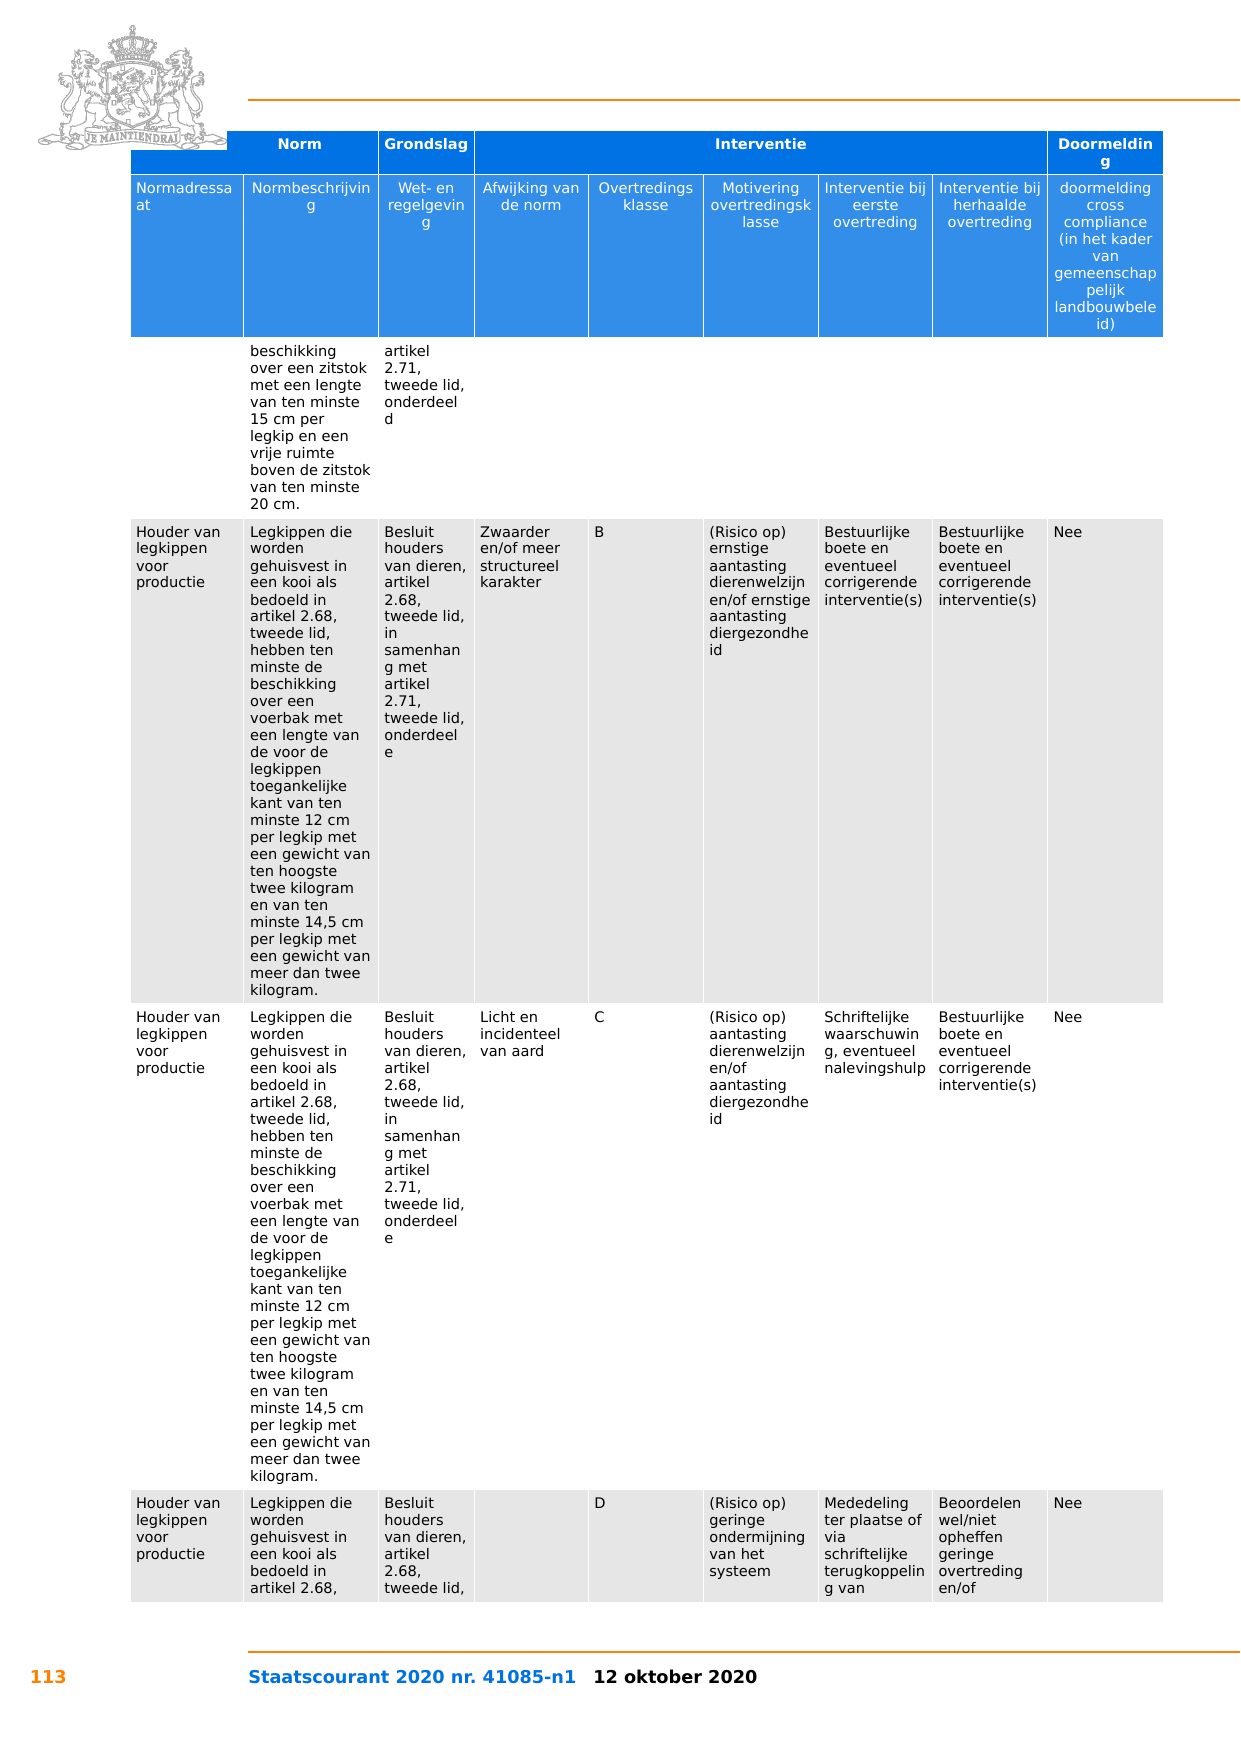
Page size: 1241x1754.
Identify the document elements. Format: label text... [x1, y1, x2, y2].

table_cell [475, 1490, 588, 1602]
table_cell Mededeling ter plaatse of via schriftelijke terugkoppeling van [819, 1490, 932, 1602]
table_cell C [589, 1005, 703, 1489]
table_cell doormelding cross compliance (in het kader van gemeenschappelijk landbouwbeleid) [1048, 175, 1163, 337]
table_cell [589, 339, 703, 518]
table_header Doormelding [1048, 131, 1163, 174]
table_cell [1048, 339, 1163, 518]
table_cell Besluit houders van dieren, artikel 2.68, tweede lid, [379, 1490, 474, 1602]
table_cell Afwijking van de norm [475, 175, 588, 337]
table_cell Interventie bij herhaalde overtreding [933, 175, 1047, 337]
table_cell B [589, 519, 703, 1003]
table_cell Nee [1048, 519, 1163, 1003]
table_cell [933, 339, 1047, 518]
table_cell artikel 2.71, tweede lid, onderdeel d [379, 339, 474, 518]
table_cell Beoordelen wel/niet opheffen geringe overtreding en/of [933, 1490, 1047, 1602]
table_cell Normadressaat [131, 175, 243, 337]
table_cell [131, 339, 243, 518]
table_cell Legkippen die worden gehuisvest in een kooi als bedoeld in artikel 2.68, tweede lid, hebben ten minste de beschikking over een voerbak met een lengte van de voor de legkippen toegankelijke kant van ten minste 12 cm per legkip met een gewicht van ten hoogste twee kilogram en van ten minste 14,5 cm per legkip met een gewicht van meer dan twee kilogram. [244, 1005, 378, 1489]
table_header Interventie [475, 131, 1047, 174]
table_cell Licht en incidenteel van aard [475, 1005, 588, 1489]
table_cell Bestuurlijke boete en eventueel corrigerende interventie(s) [819, 519, 932, 1003]
table_cell [475, 339, 588, 518]
table_cell (Risico op) geringe ondermijning van het systeem [704, 1490, 818, 1602]
table_cell Overtredingsklasse [589, 175, 703, 337]
table_cell Bestuurlijke boete en eventueel corrigerende interventie(s) [933, 519, 1047, 1003]
table_cell [704, 339, 818, 518]
table_cell (Risico op) aantasting dierenwelzijn en/of aantasting diergezondheid [704, 1005, 818, 1489]
table_cell Legkippen die worden gehuisvest in een kooi als bedoeld in artikel 2.68, [244, 1490, 378, 1602]
table_cell Nee [1048, 1005, 1163, 1489]
table_cell (Risico op) ernstige aantasting dierenwelzijn en/of ernstige aantasting diergezondheid [704, 519, 818, 1003]
table_cell Motivering overtredingsklasse [704, 175, 818, 337]
table_header Norm [131, 131, 378, 174]
table_cell Schriftelijke waarschuwing, eventueel nalevingshulp [819, 1005, 932, 1489]
table_cell Wet- en regelgeving [379, 175, 474, 337]
table_cell Bestuurlijke boete en eventueel corrigerende interventie(s) [933, 1005, 1047, 1489]
picture [38, 25, 227, 150]
table_cell Normbeschrijving [244, 175, 378, 337]
table_cell Nee [1048, 1490, 1163, 1602]
table_cell Houder van legkippen voor productie [131, 1005, 243, 1489]
table_header Grondslag [379, 131, 474, 174]
table_cell Interventie bij eerste overtreding [819, 175, 932, 337]
table_cell Legkippen die worden gehuisvest in een kooi als bedoeld in artikel 2.68, tweede lid, hebben ten minste de beschikking over een voerbak met een lengte van de voor de legkippen toegankelijke kant van ten minste 12 cm per legkip met een gewicht van ten hoogste twee kilogram en van ten minste 14,5 cm per legkip met een gewicht van meer dan twee kilogram. [244, 519, 378, 1003]
table_cell [819, 339, 932, 518]
table_cell D [589, 1490, 703, 1602]
table_cell Besluit houders van dieren, artikel 2.68, tweede lid, in samenhang met artikel 2.71, tweede lid, onderdeel e [379, 519, 474, 1003]
table_cell Besluit houders van dieren, artikel 2.68, tweede lid, in samenhang met artikel 2.71, tweede lid, onderdeel e [379, 1005, 474, 1489]
table_cell Houder van legkippen voor productie [131, 1490, 243, 1602]
table_cell beschikking over een zitstok met een lengte van ten minste 15 cm per legkip en een vrije ruimte boven de zitstok van ten minste 20 cm. [244, 339, 378, 518]
table_cell Zwaarder en/of meer structureel karakter [475, 519, 588, 1003]
table_cell Houder van legkippen voor productie [131, 519, 243, 1003]
